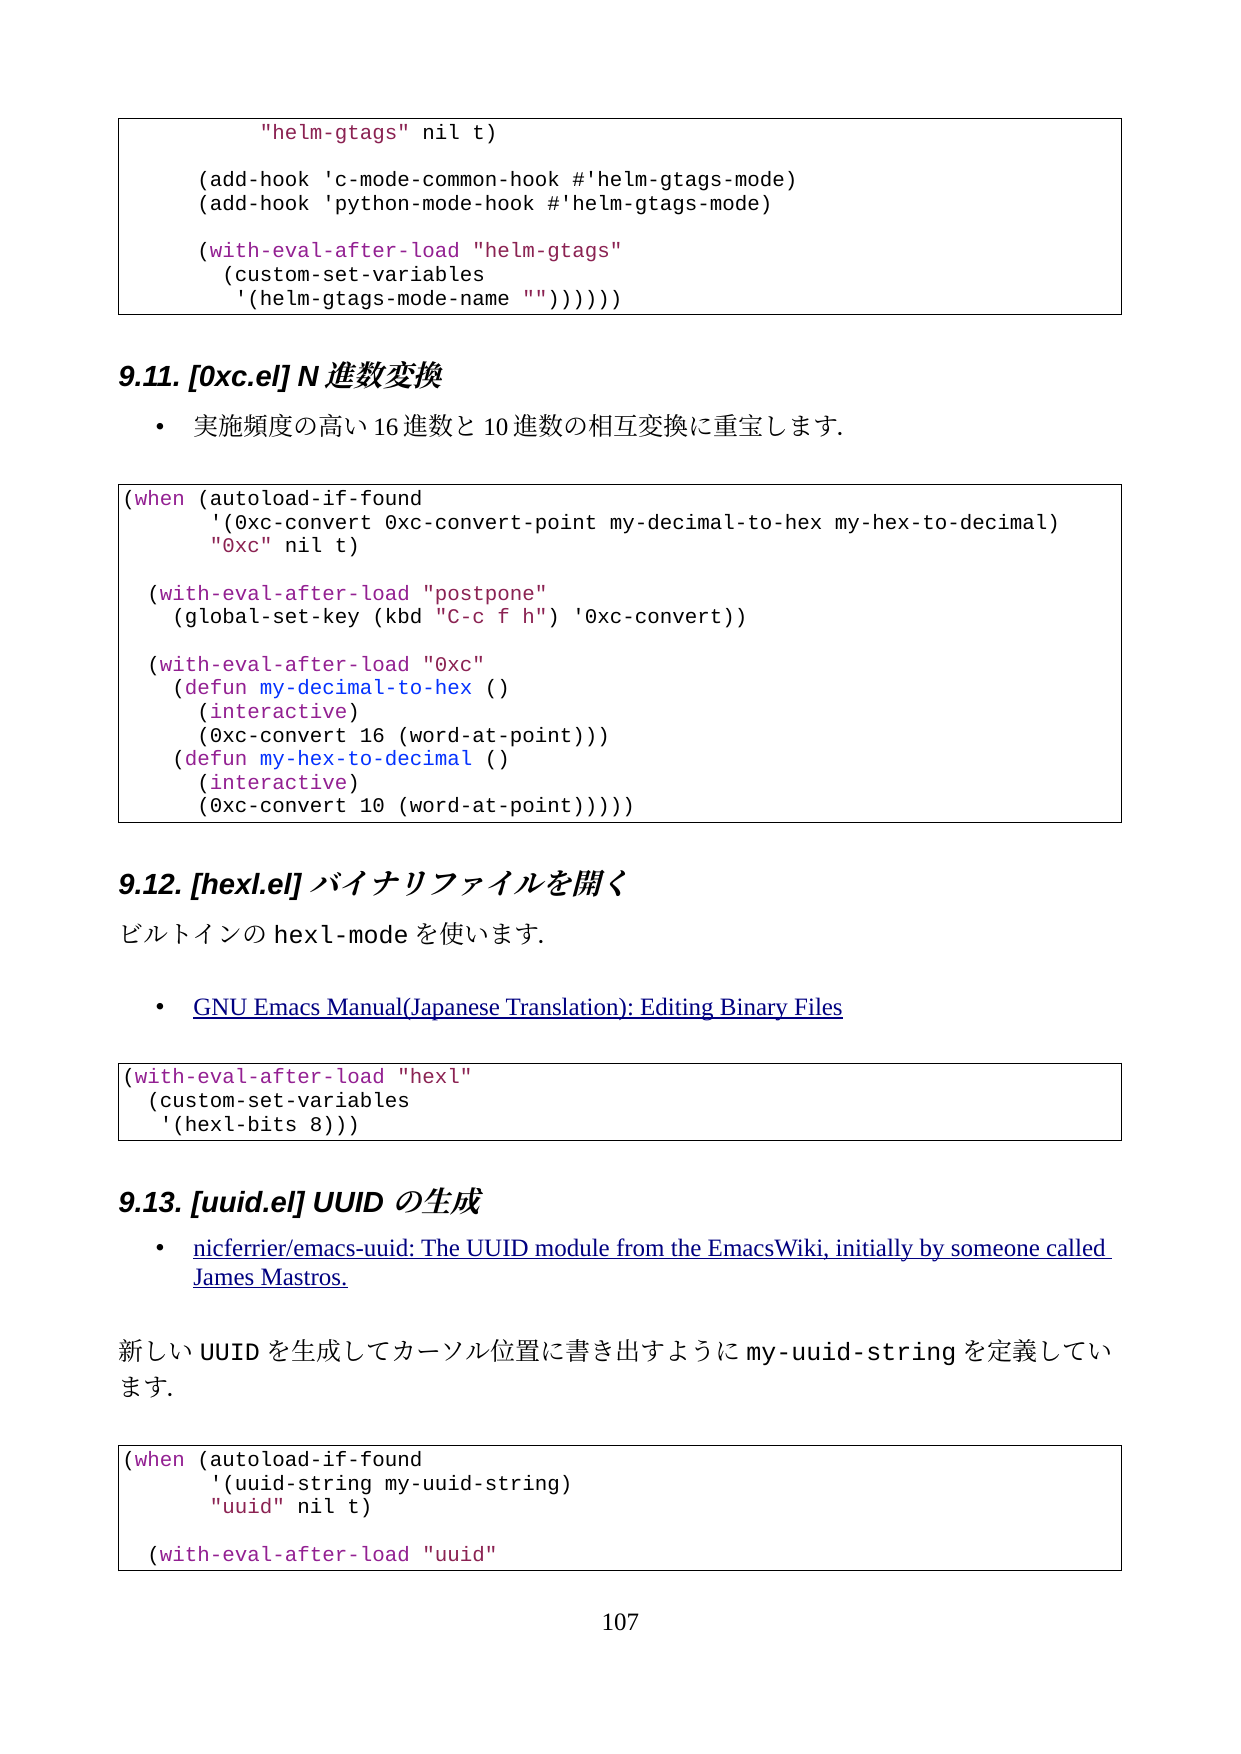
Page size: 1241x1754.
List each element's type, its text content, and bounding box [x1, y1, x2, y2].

text 新しい UUID を生成してカーソル位置に書き出すように my-uuid-string を定義しています． [118, 1332, 1122, 1433]
text (defun my-decimal-to-hex () [119, 673, 1121, 697]
list 実施頻度の高い16進数と10進数の相互変換に重宝します． [156, 407, 1122, 472]
text '(hexl-bits 8))) [119, 1110, 1121, 1140]
text (add-hook 'c-mode-common-hook #'helm-gtags-mode) [119, 165, 1121, 189]
list nicferrier/emacs-uuid: The UUID module from the EmacsWiki, initially by someone called James Mastros. [156, 1233, 1122, 1319]
text (when (autoload-if-found [119, 1446, 1121, 1469]
text (with-eval-after-load "0xc" [119, 650, 1121, 673]
text "uuid" nil t) [119, 1492, 1121, 1516]
text '(helm-gtags-mode-name "")))))) [119, 284, 1121, 314]
text "helm-gtags" nil t) [119, 119, 1121, 142]
text (with-eval-after-load "postpone" [119, 579, 1121, 602]
text (with-eval-after-load "helm-gtags" [119, 236, 1121, 260]
text '(uuid-string my-uuid-string) [119, 1469, 1121, 1492]
text (0xc-convert 16 (word-at-point))) [119, 721, 1121, 744]
subtitle [uuid.el] UUID の生成 [118, 1179, 1122, 1221]
text ビルトインの hexl-mode を使います． [118, 915, 1122, 980]
text '(0xc-convert 0xc-convert-point my-decimal-to-hex my-hex-to-decimal) [119, 508, 1121, 531]
text (when (autoload-if-found [119, 485, 1121, 508]
text (add-hook 'python-mode-hook #'helm-gtags-mode) [119, 189, 1121, 213]
subtitle [0xc.el] N進数変換 [118, 353, 1122, 394]
text (custom-set-variables [119, 1086, 1121, 1110]
text (global-set-key (kbd "C-c f h") '0xc-convert)) [119, 602, 1121, 626]
text (interactive) [119, 697, 1121, 721]
text (defun my-hex-to-decimal () [119, 744, 1121, 768]
text (interactive) [119, 768, 1121, 792]
text (0xc-convert 10 (word-at-point))))) [119, 792, 1121, 822]
text (custom-set-variables [119, 260, 1121, 284]
text (with-eval-after-load "hexl" [119, 1064, 1121, 1086]
text "0xc" nil t) [119, 531, 1121, 555]
list GNU Emacs Manual(Japanese Translation): Editing Binary Files [156, 992, 1122, 1050]
text (with-eval-after-load "uuid" [119, 1540, 1121, 1570]
subtitle [hexl.el] バイナリファイルを開く [118, 861, 1122, 902]
